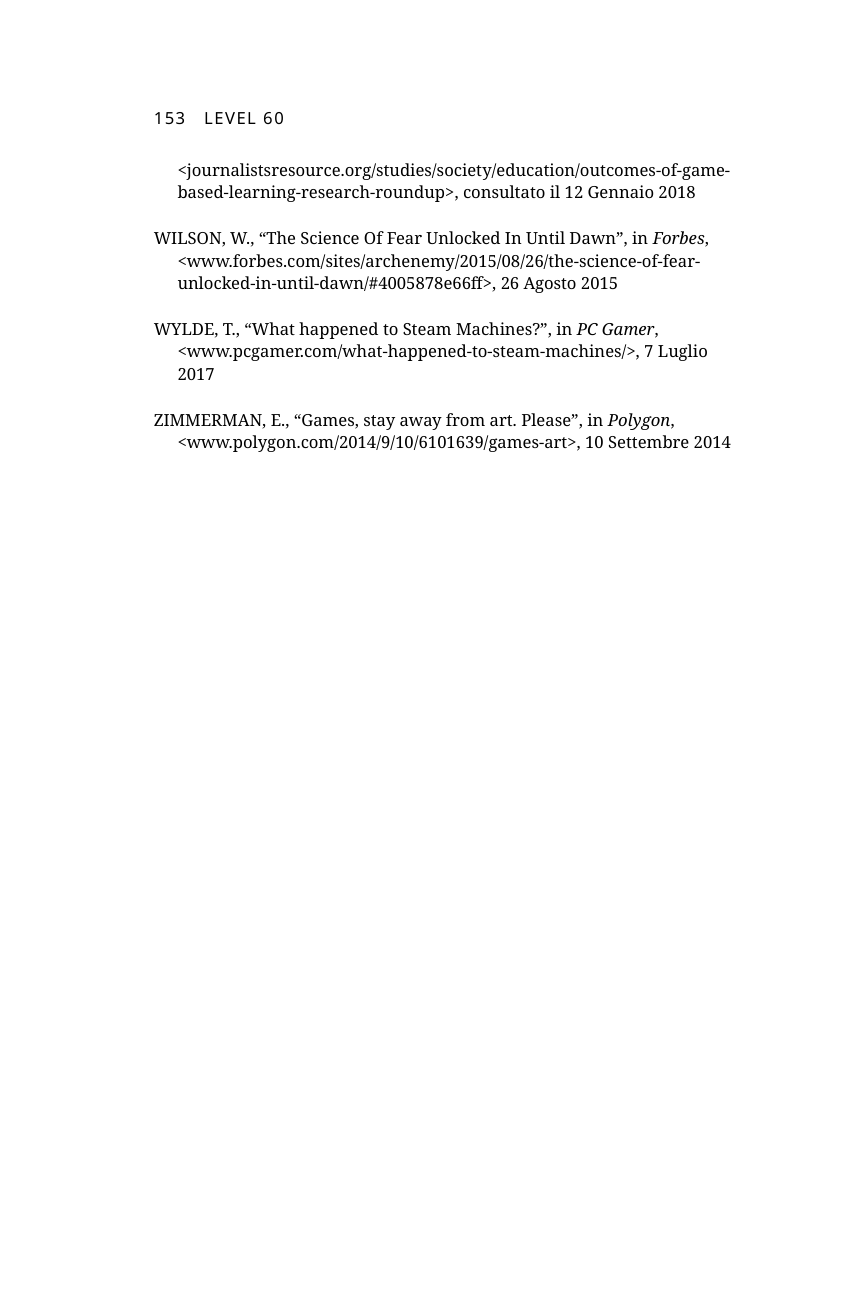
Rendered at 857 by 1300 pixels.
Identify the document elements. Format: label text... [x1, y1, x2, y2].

text ZIMMERMAN, E., “Games, stay away from art. Please”, in Polygon, <www.polygon.com/2014/9/10/6101639/games-art>, 10 Settembre 2014 [153, 408, 732, 454]
text WILSON, W., “The Science Of Fear Unlocked In Until Dawn”, in Forbes, <www.forbes.com/sites/archenemy/2015/08/26/the-science-of-fear-unlocked-in-until-dawn/#4005878e66ff>, 26 Agosto 2015 [153, 227, 732, 295]
text <journalistsresource.org/studies/society/education/outcomes-of-game-based-learning-research-roundup>, consultato il 12 Gennaio 2018 [153, 158, 732, 204]
text WYLDE, T., “What happened to Steam Machines?”, in PC Gamer, <www.pcgamer.com/what-happened-to-steam-machines/>, 7 Luglio 2017 [153, 317, 732, 386]
